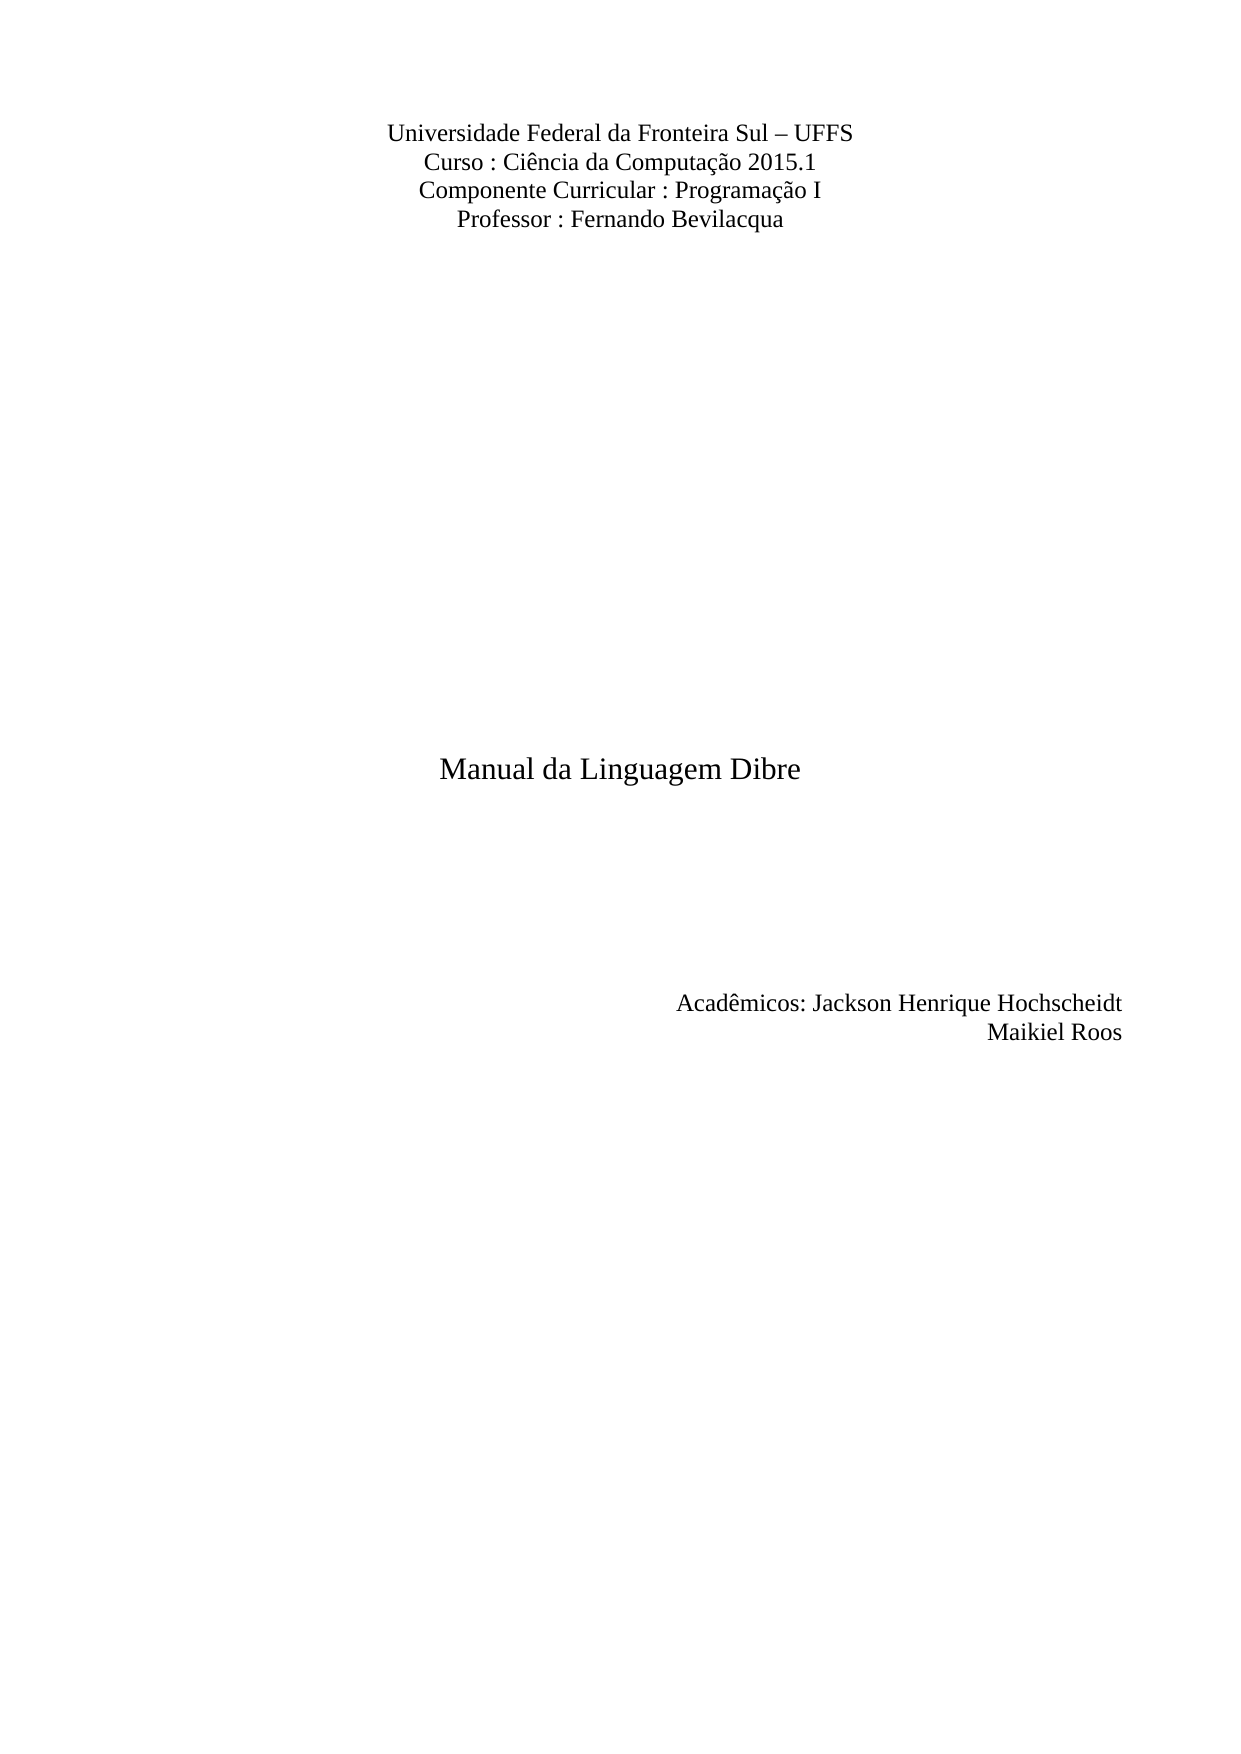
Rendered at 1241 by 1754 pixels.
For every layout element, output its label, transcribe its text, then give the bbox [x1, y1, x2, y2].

text Professor : Fernando Bevilacqua [118, 204, 1122, 233]
text Universidade Federal da Fronteira Sul – UFFS [118, 118, 1122, 147]
text Componente Curricular : Programação I [118, 176, 1122, 204]
text Manual da Linguagem Dibre [118, 751, 1122, 787]
text Acadêmicos: Jackson Henrique Hochscheidt [118, 988, 1122, 1017]
text Maikiel Roos [118, 1017, 1122, 1045]
text Curso : Ciência da Computação 2015.1 [118, 147, 1122, 176]
